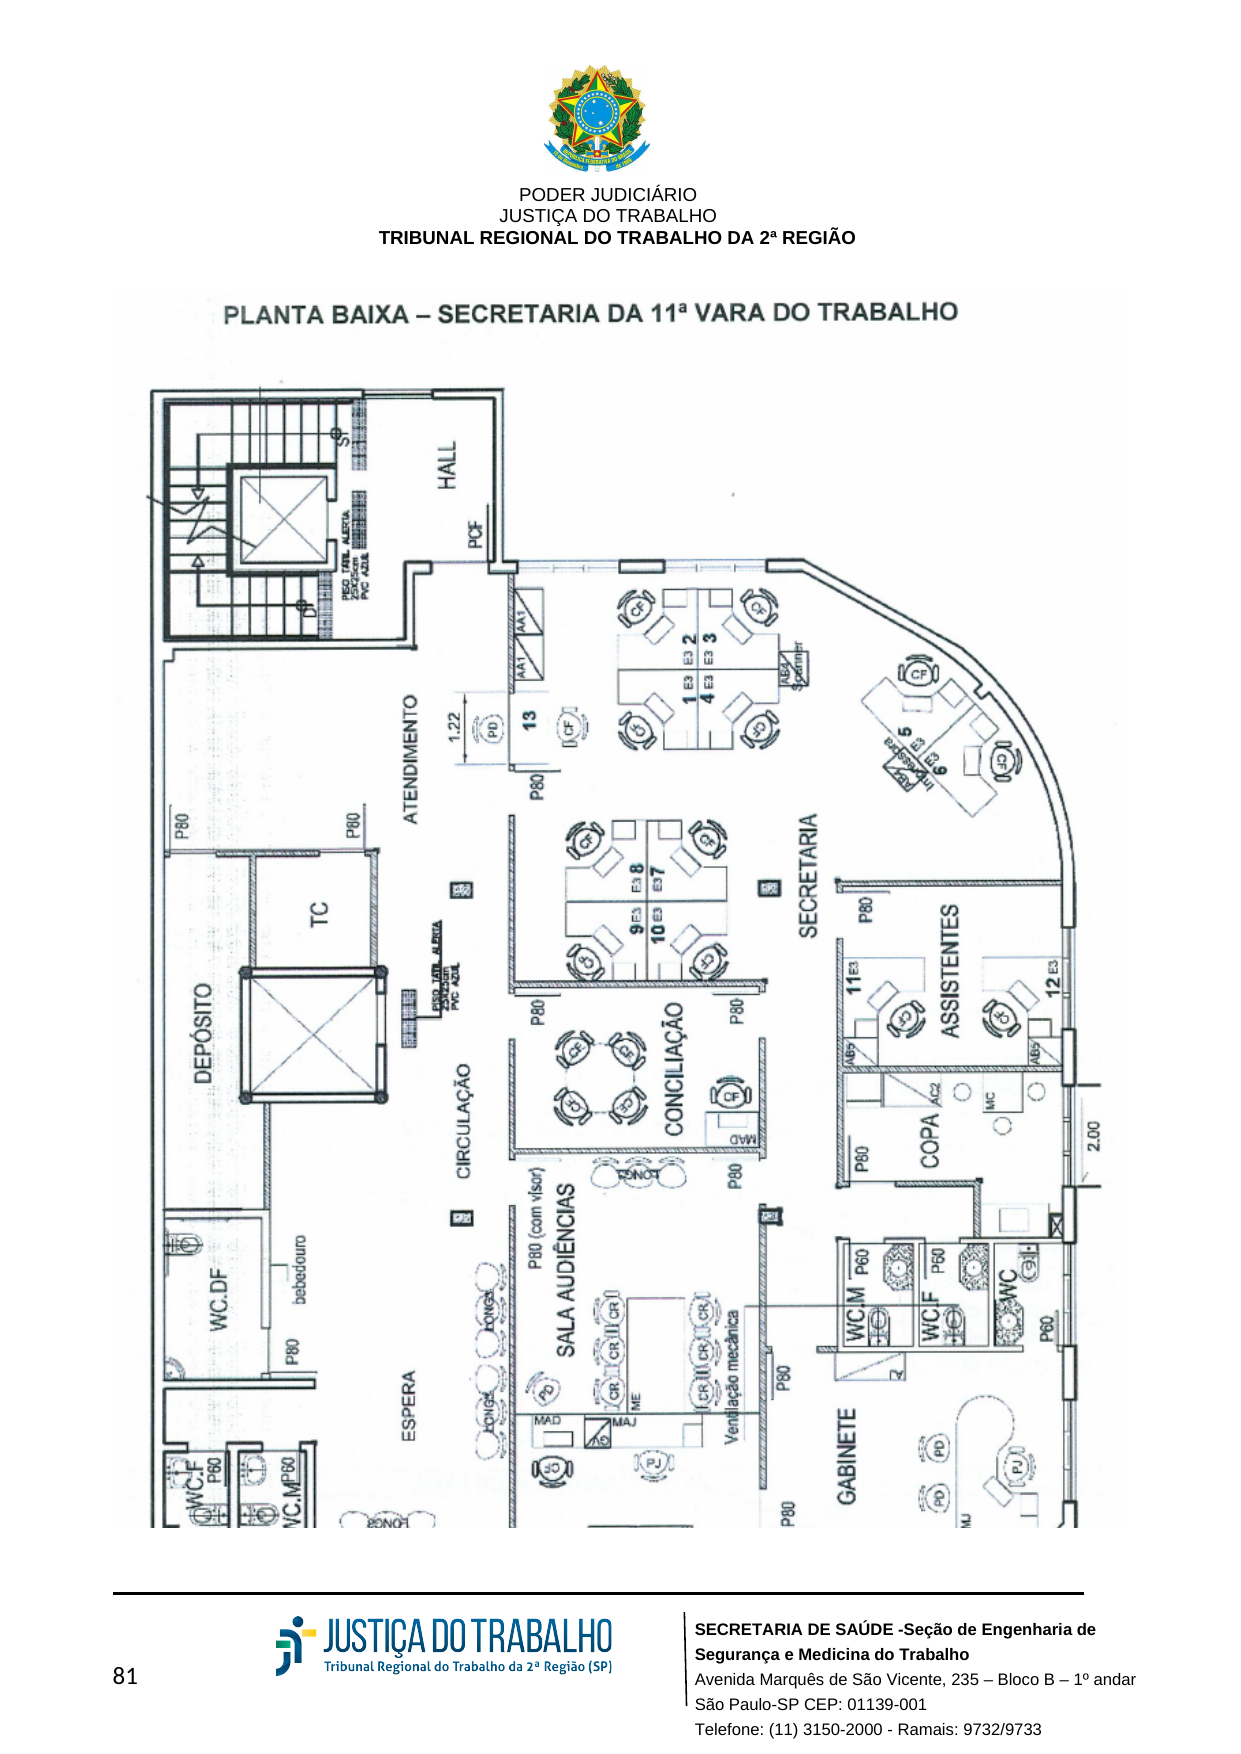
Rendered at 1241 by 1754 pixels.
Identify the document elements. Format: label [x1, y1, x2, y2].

picture [543, 65, 650, 172]
picture [112, 291, 1122, 1528]
picture [276, 1616, 612, 1676]
